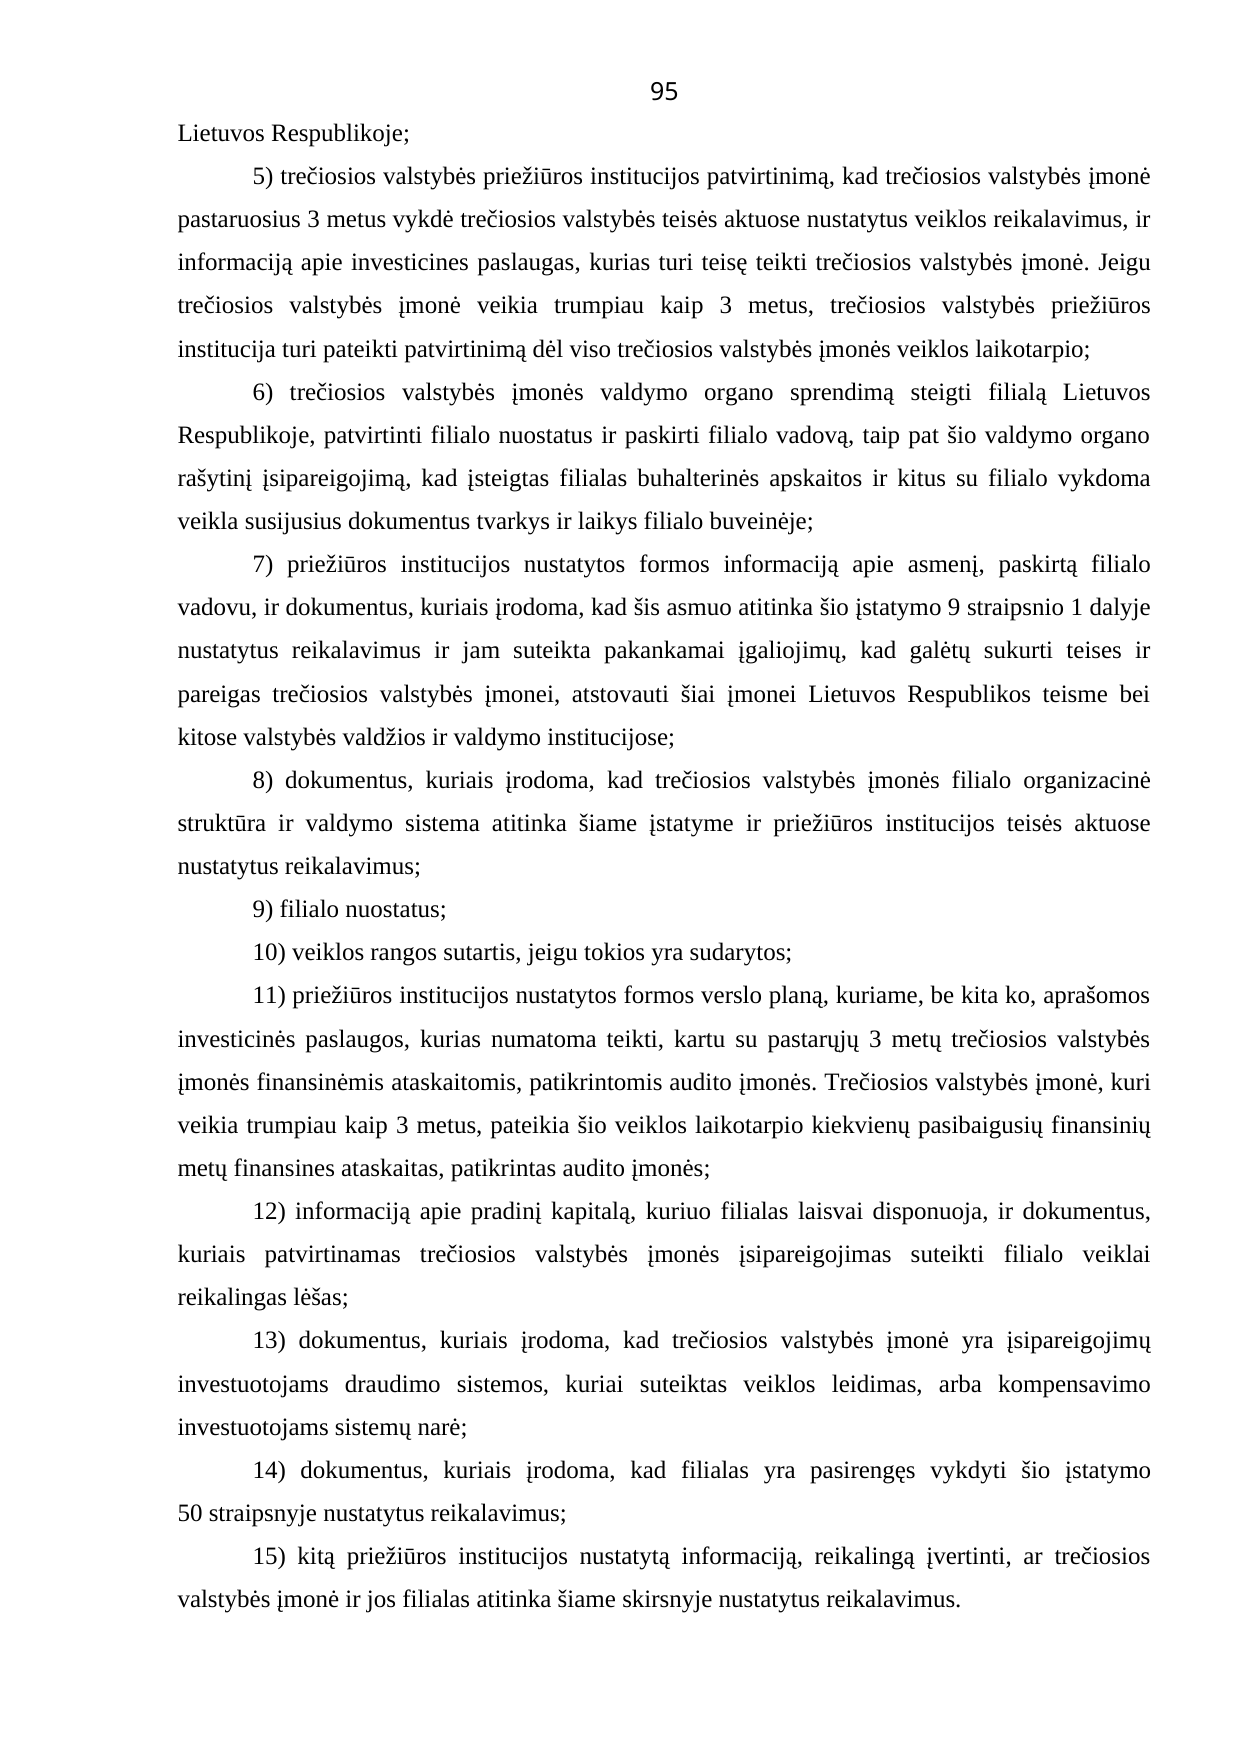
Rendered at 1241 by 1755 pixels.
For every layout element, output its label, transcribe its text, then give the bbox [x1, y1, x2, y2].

text 14) dokumentus, kuriais įrodoma, kad filialas yra pasirengęs vykdyti šio įstatymo 50 straipsnyje nustatytus reikalavimus; [177, 1455, 1152, 1527]
text 12) informaciją apie pradinį kapitalą, kuriuo filialas laisvai disponuoja, ir dokumentus, kuriais patvirtinamas trečiosios valstybės įmonės įsipareigojimas suteikti filialo veiklai reikalingas lėšas; [177, 1196, 1152, 1311]
text 11) priežiūros institucijos nustatytos formos verslo planą, kuriame, be kita ko, aprašomos investicinės paslaugos, kurias numatoma teikti, kartu su pastarųjų 3 metų trečiosios valstybės įmonės finansinėmis ataskaitomis, patikrintomis audito įmonės. Trečiosios valstybės įmonė, kuri veikia trumpiau kaip 3 metus, pateikia šio veiklos laikotarpio kiekvienų pasibaigusių finansinių metų finansines ataskaitas, patikrintas audito įmonės; [177, 981, 1152, 1182]
text 9) filialo nuostatus; [177, 894, 1152, 923]
text 10) veiklos rangos sutartis, jeigu tokios yra sudarytos; [177, 937, 1152, 966]
text Lietuvos Respublikoje; [177, 118, 1152, 147]
text 13) dokumentus, kuriais įrodoma, kad trečiosios valstybės įmonė yra įsipareigojimų investuotojams draudimo sistemos, kuriai suteiktas veiklos leidimas, arba kompensavimo investuotojams sistemų narė; [177, 1326, 1152, 1441]
text 7) priežiūros institucijos nustatytos formos informaciją apie asmenį, paskirtą filialo vadovu, ir dokumentus, kuriais įrodoma, kad šis asmuo atitinka šio įstatymo 9 straipsnio 1 dalyje nustatytus reikalavimus ir jam suteikta pakankamai įgaliojimų, kad galėtų sukurti teises ir pareigas trečiosios valstybės įmonei, atstovauti šiai įmonei Lietuvos Respublikos teisme bei kitose valstybės valdžios ir valdymo institucijose; [177, 549, 1152, 751]
text 6) trečiosios valstybės įmonės valdymo organo sprendimą steigti filialą Lietuvos Respublikoje, patvirtinti filialo nuostatus ir paskirti filialo vadovą, taip pat šio valdymo organo rašytinį įsipareigojimą, kad įsteigtas filialas buhalterinės apskaitos ir kitus su filialo vykdoma veikla susijusius dokumentus tvarkys ir laikys filialo buveinėje; [177, 377, 1152, 535]
text 8) dokumentus, kuriais įrodoma, kad trečiosios valstybės įmonės filialo organizacinė struktūra ir valdymo sistema atitinka šiame įstatyme ir priežiūros institucijos teisės aktuose nustatytus reikalavimus; [177, 765, 1152, 880]
text 15) kitą priežiūros institucijos nustatytą informaciją, reikalingą įvertinti, ar trečiosios valstybės įmonė ir jos filialas atitinka šiame skirsnyje nustatytus reikalavimus. [177, 1541, 1152, 1613]
text 5) trečiosios valstybės priežiūros institucijos patvirtinimą, kad trečiosios valstybės įmonė pastaruosius 3 metus vykdė trečiosios valstybės teisės aktuose nustatytus veiklos reikalavimus, ir informaciją apie investicines paslaugas, kurias turi teisę teikti trečiosios valstybės įmonė. Jeigu trečiosios valstybės įmonė veikia trumpiau kaip 3 metus, trečiosios valstybės priežiūros institucija turi pateikti patvirtinimą dėl viso trečiosios valstybės įmonės veiklos laikotarpio; [177, 161, 1152, 362]
